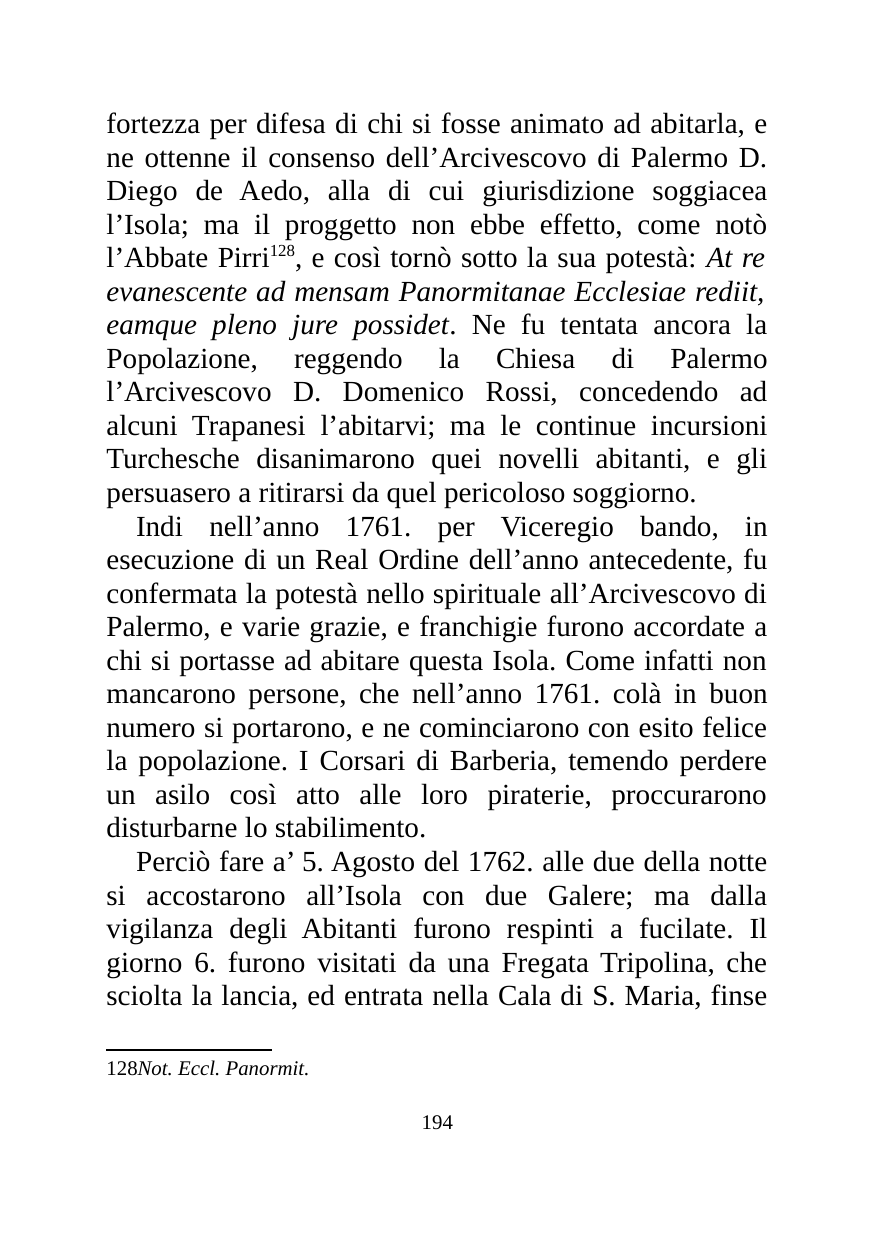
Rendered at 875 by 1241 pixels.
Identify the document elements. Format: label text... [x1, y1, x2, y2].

text Indi nell’anno 1761. per Viceregio bando, in esecuzione di un Real Ordine dell’anno antecedente, fu confermata la potestà nello spirituale all’Arcivescovo di Palermo, e varie grazie, e franchigie furono accordate a chi si portasse ad abitare questa Isola. Come infatti non mancarono persone, che nell’anno 1761. colà in buon numero si portarono, e ne cominciarono con esito felice la popolazione. I Corsari di Barberia, temendo perdere un asilo così atto alle loro piraterie, proccurarono disturbarne lo stabilimento. [106, 509, 768, 844]
text Perciò fare a’ 5. Agosto del 1762. alle due della notte si accostarono all’Isola con due Galere; ma dalla vigilanza degli Abitanti furono respinti a fucilate. Il giorno 6. furono visitati da una Fregata Tripolina, che sciolta la lancia, ed entrata nella Cala di S. Maria, finse [106, 844, 768, 1012]
text Not. Eccl. Panormit. [106, 1056, 768, 1080]
text fortezza per difesa di chi si fosse animato ad abitarla, e ne ottenne il consenso dell’Arcivescovo di Palermo D. Diego de Aedo, alla di cui giurisdizione soggiacea l’Isola; ma il proggetto non ebbe effetto, come notò l’Abbate Pirri, e così tornò sotto la sua potestà: At re evanescente ad mensam Panormitanae Ecclesiae rediit, eamque pleno jure possidet. Ne fu tentata ancora la Popolazione, reggendo la Chiesa di Palermo l’Arcivescovo D. Domenico Rossi, concedendo ad alcuni Trapanesi l’abitarvi; ma le continue incursioni Turchesche disanimarono quei novelli abitanti, e gli persuasero a ritirarsi da quel pericoloso soggiorno. [106, 106, 768, 509]
